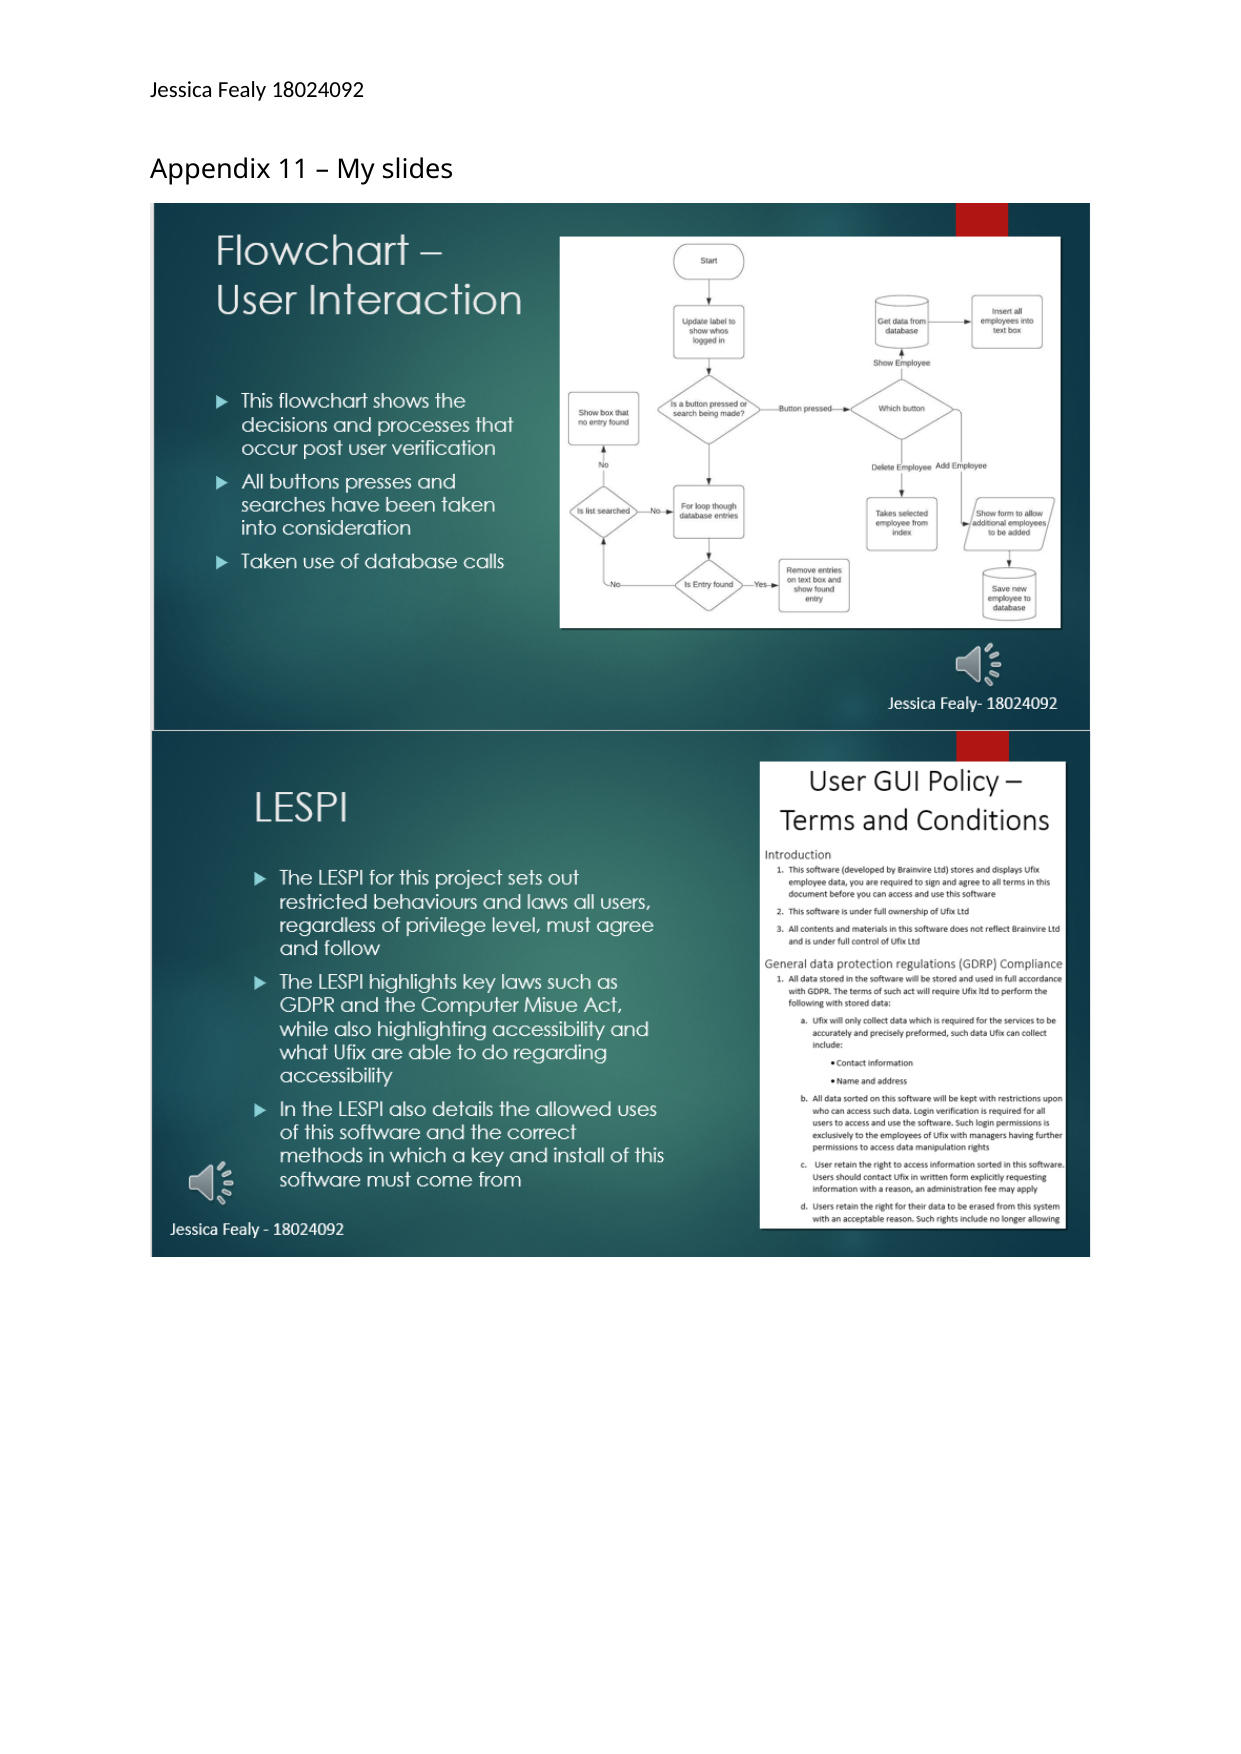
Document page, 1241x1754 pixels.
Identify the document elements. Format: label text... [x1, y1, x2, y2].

subtitle Appendix 11 – My slides [150, 150, 1090, 187]
